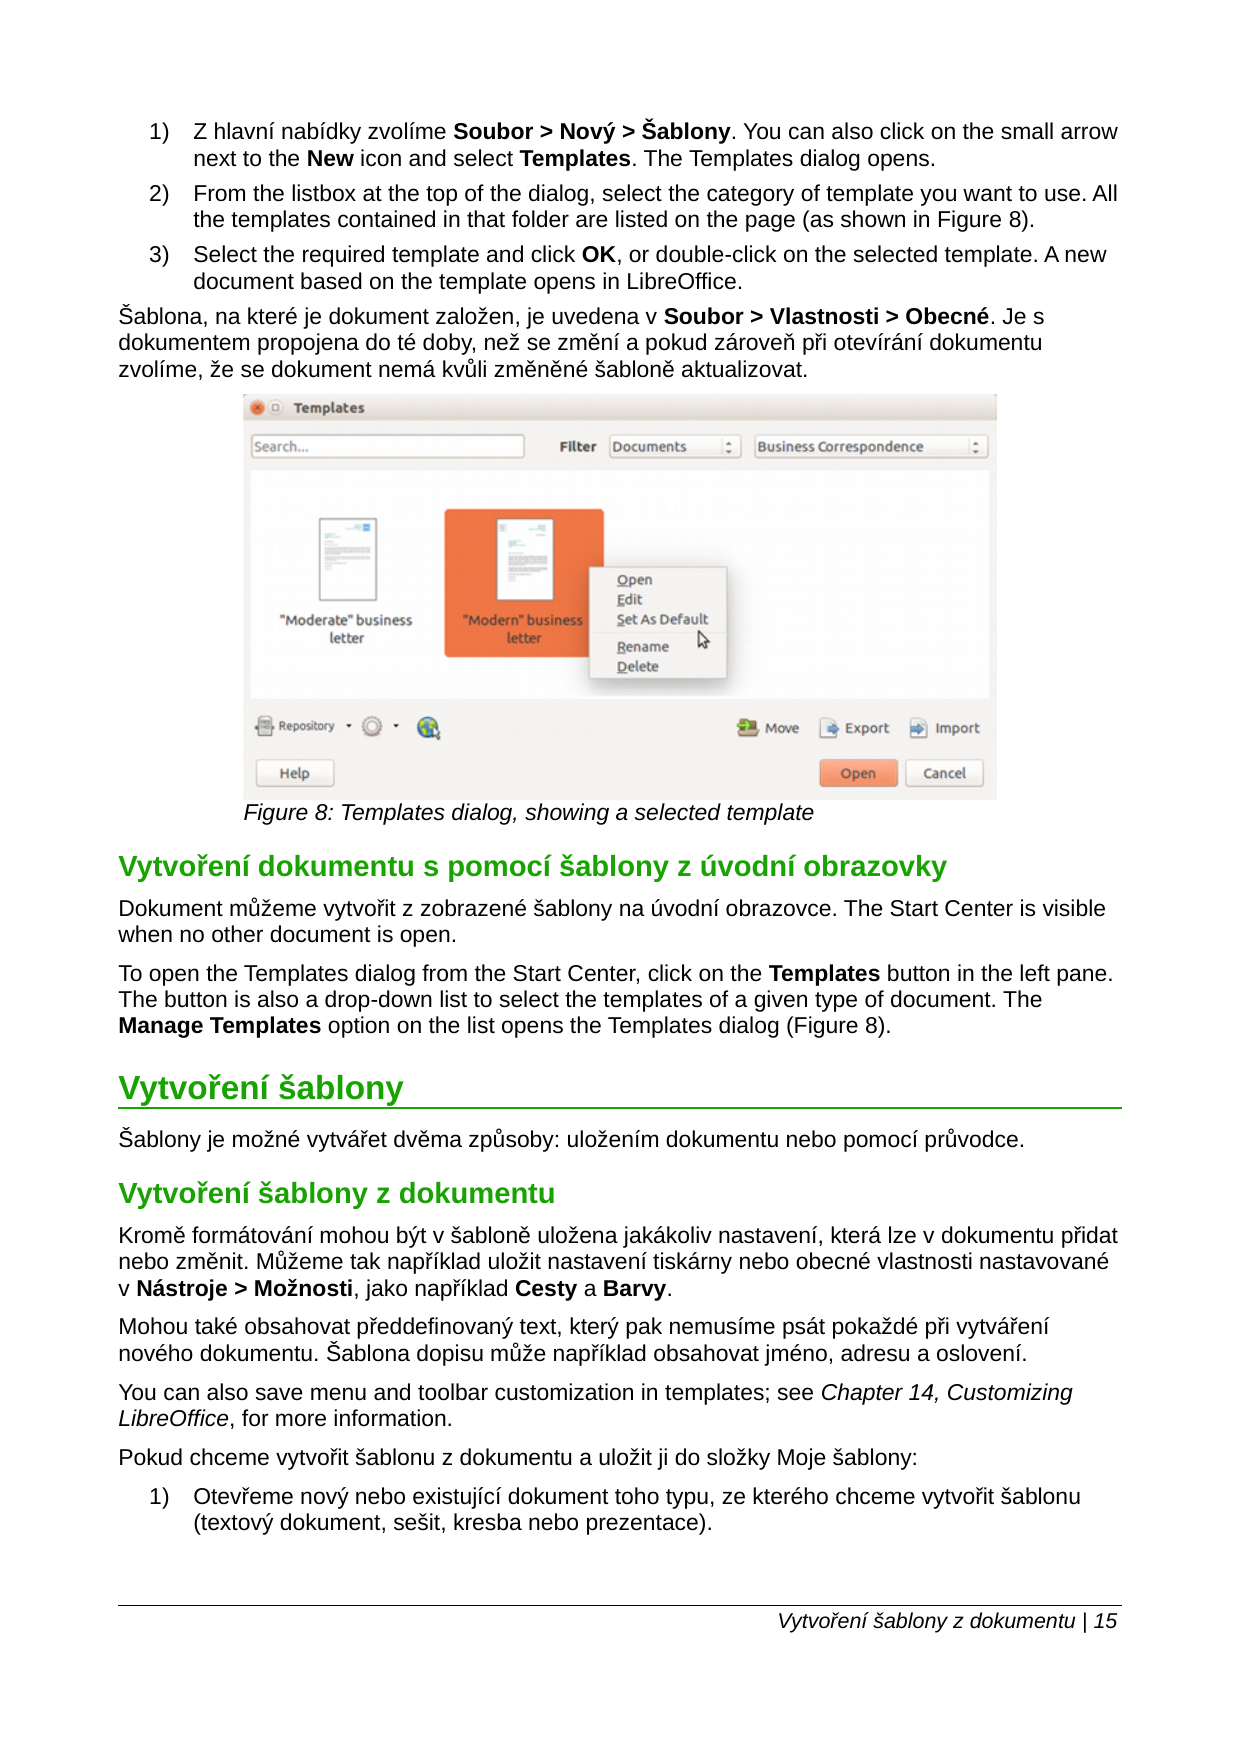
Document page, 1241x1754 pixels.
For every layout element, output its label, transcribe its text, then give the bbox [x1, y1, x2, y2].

subtitle Vytvoření dokumentu s pomocí šablony z úvodní obrazovky [118, 849, 1122, 883]
text Kromě formátování mohou být v šabloně uložena jakákoliv nastavení, která lze v dokumentu přidat nebo změnit. Můžeme tak například uložit nastavení tiskárny nebo obecné vlastnosti nastavované v Nástroje > Možnosti, jako například Cesty a Barvy. [118, 1222, 1122, 1301]
text Pokud chceme vytvořit šablonu z dokumentu a uložit ji do složky Moje šablony: [118, 1444, 1122, 1470]
list Z hlavní nabídky zvolíme Soubor > Nový > Šablony. You can also click on the small arrow next to the New icon and select Templates. The Templates dialog opens. [169, 118, 1122, 171]
list Otevřeme nový nebo existující dokument toho typu, ze kterého chceme vytvořit šablonu (textový dokument, sešit, kresba nebo prezentace). [169, 1483, 1122, 1535]
list From the listbox at the top of the dialog, select the category of template you want to use. All the templates contained in that folder are listed on the page (as shown in Figure 8). [169, 180, 1122, 232]
text You can also save menu and toolbar customization in templates; see Chapter 14, Customizing LibreOffice, for more information. [118, 1378, 1122, 1431]
picture [243, 394, 997, 800]
subtitle Vytvoření šablony z dokumentu [118, 1176, 1122, 1210]
list Select the required template and click OK, or double-click on the selected template. A new document based on the template opens in LibreOffice. [169, 241, 1122, 294]
text Šablony je možné vytvářet dvěma způsoby: uložením dokumentu nebo pomocí průvodce. [118, 1126, 1122, 1153]
text To open the Templates dialog from the Start Center, click on the Templates button in the left pane. The button is also a drop-down list to select the templates of a given type of document. The Manage Templates option on the list opens the Templates dialog (Figure 8). [118, 960, 1122, 1039]
text Šablona, na které je dokument založen, je uvedena v Soubor > Vlastnosti > Obecné. Je s dokumentem propojena do té doby, než se změní a pokud zároveň při otevírání dokumentu zvolíme, že se dokument nemá kvůli změněné šabloně aktualizovat. [118, 303, 1122, 382]
subtitle Vytvoření šablony [118, 1068, 1122, 1107]
text Mohou také obsahovat předdefinovaný text, který pak nemusíme psát pokaždé při vytváření nového dokumentu. Šablona dopisu může například obsahovat jméno, adresu a oslovení. [118, 1313, 1122, 1366]
text Figure 8: Templates dialog, showing a selected template [243, 800, 997, 826]
text Dokument můžeme vytvořit z zobrazené šablony na úvodní obrazovce. The Start Center is visible when no other document is open. [118, 894, 1122, 947]
